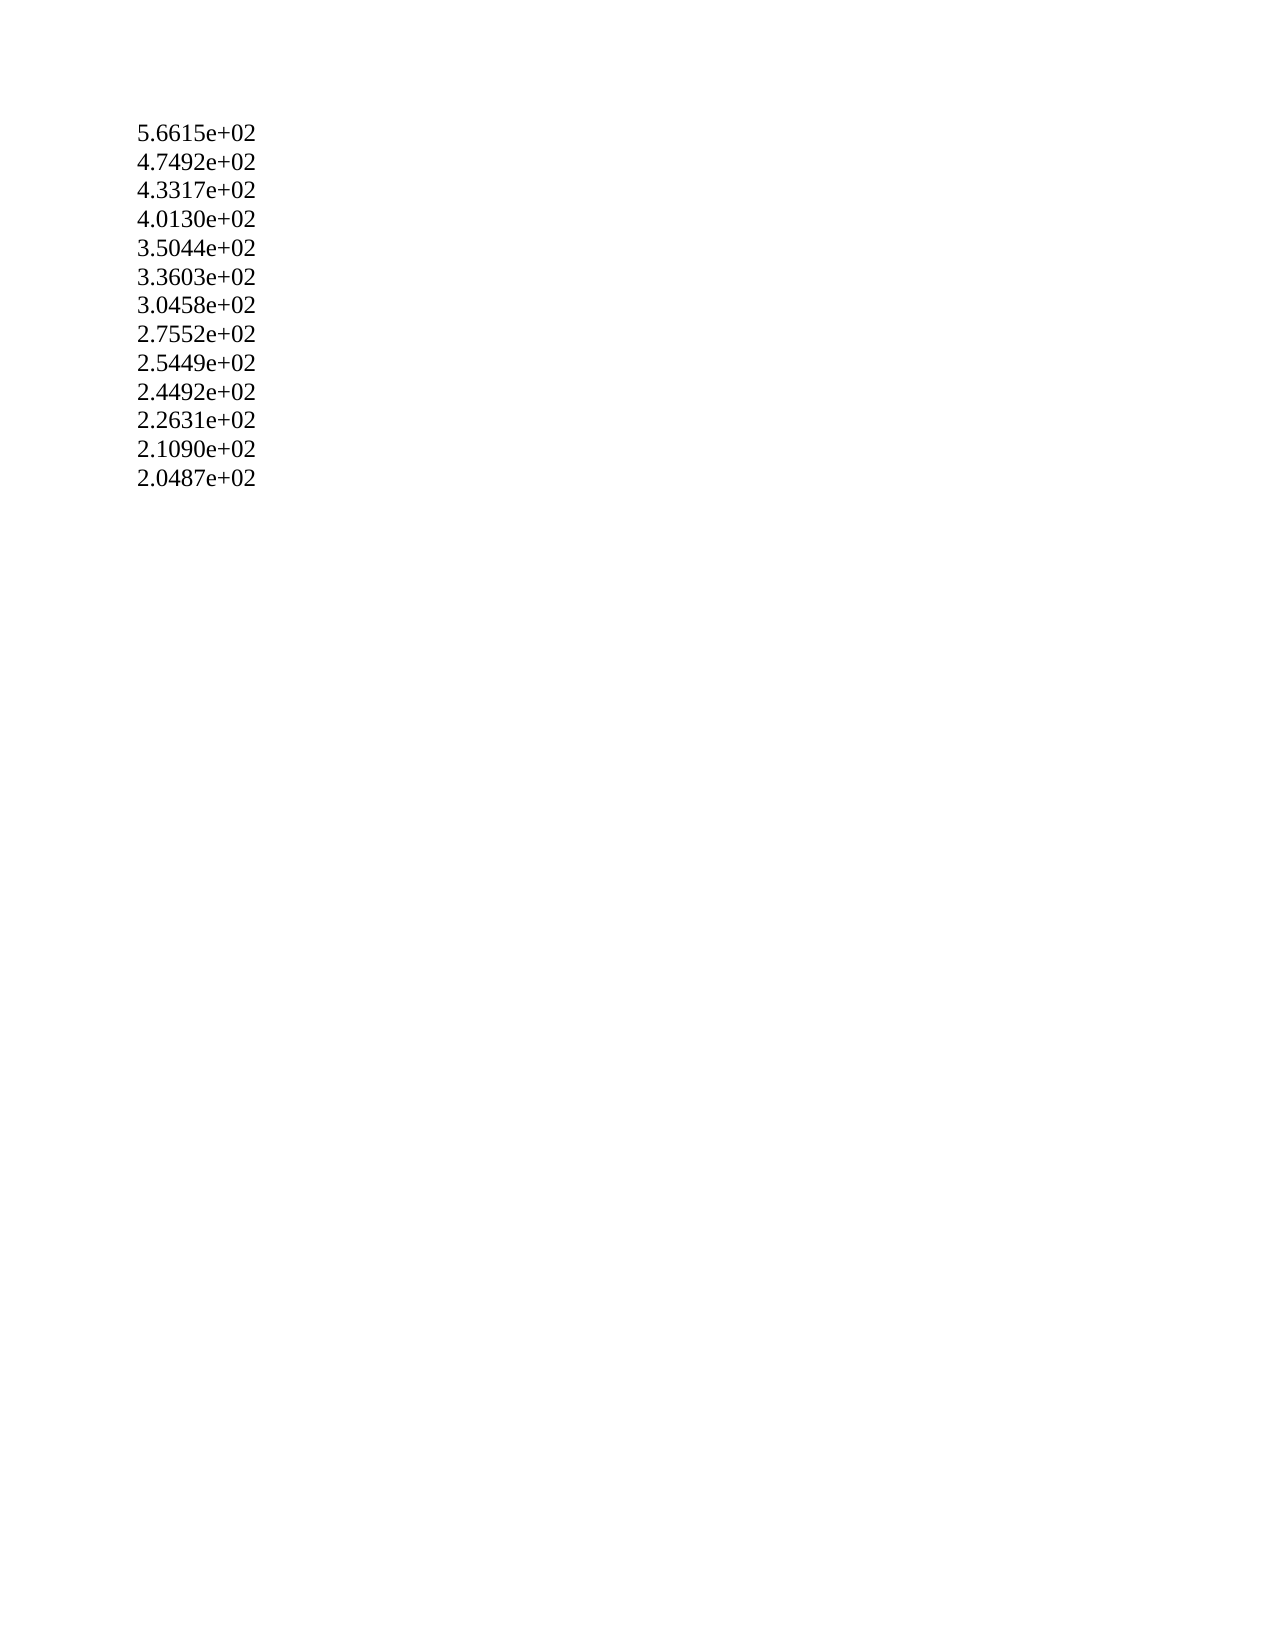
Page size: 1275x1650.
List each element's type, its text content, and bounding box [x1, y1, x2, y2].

text 3.3603e+02 [118, 262, 1157, 291]
text 4.3317e+02 [118, 176, 1157, 204]
text 2.7552e+02 [118, 319, 1157, 348]
text 2.0487e+02 [118, 463, 1157, 492]
text 3.5044e+02 [118, 233, 1157, 262]
text 2.2631e+02 [118, 406, 1157, 434]
text 4.7492e+02 [118, 147, 1157, 176]
text 5.6615e+02 [118, 118, 1157, 147]
text 2.4492e+02 [118, 377, 1157, 406]
text 4.0130e+02 [118, 204, 1157, 233]
text 2.1090e+02 [118, 434, 1157, 463]
text 3.0458e+02 [118, 291, 1157, 319]
text 2.5449e+02 [118, 348, 1157, 377]
